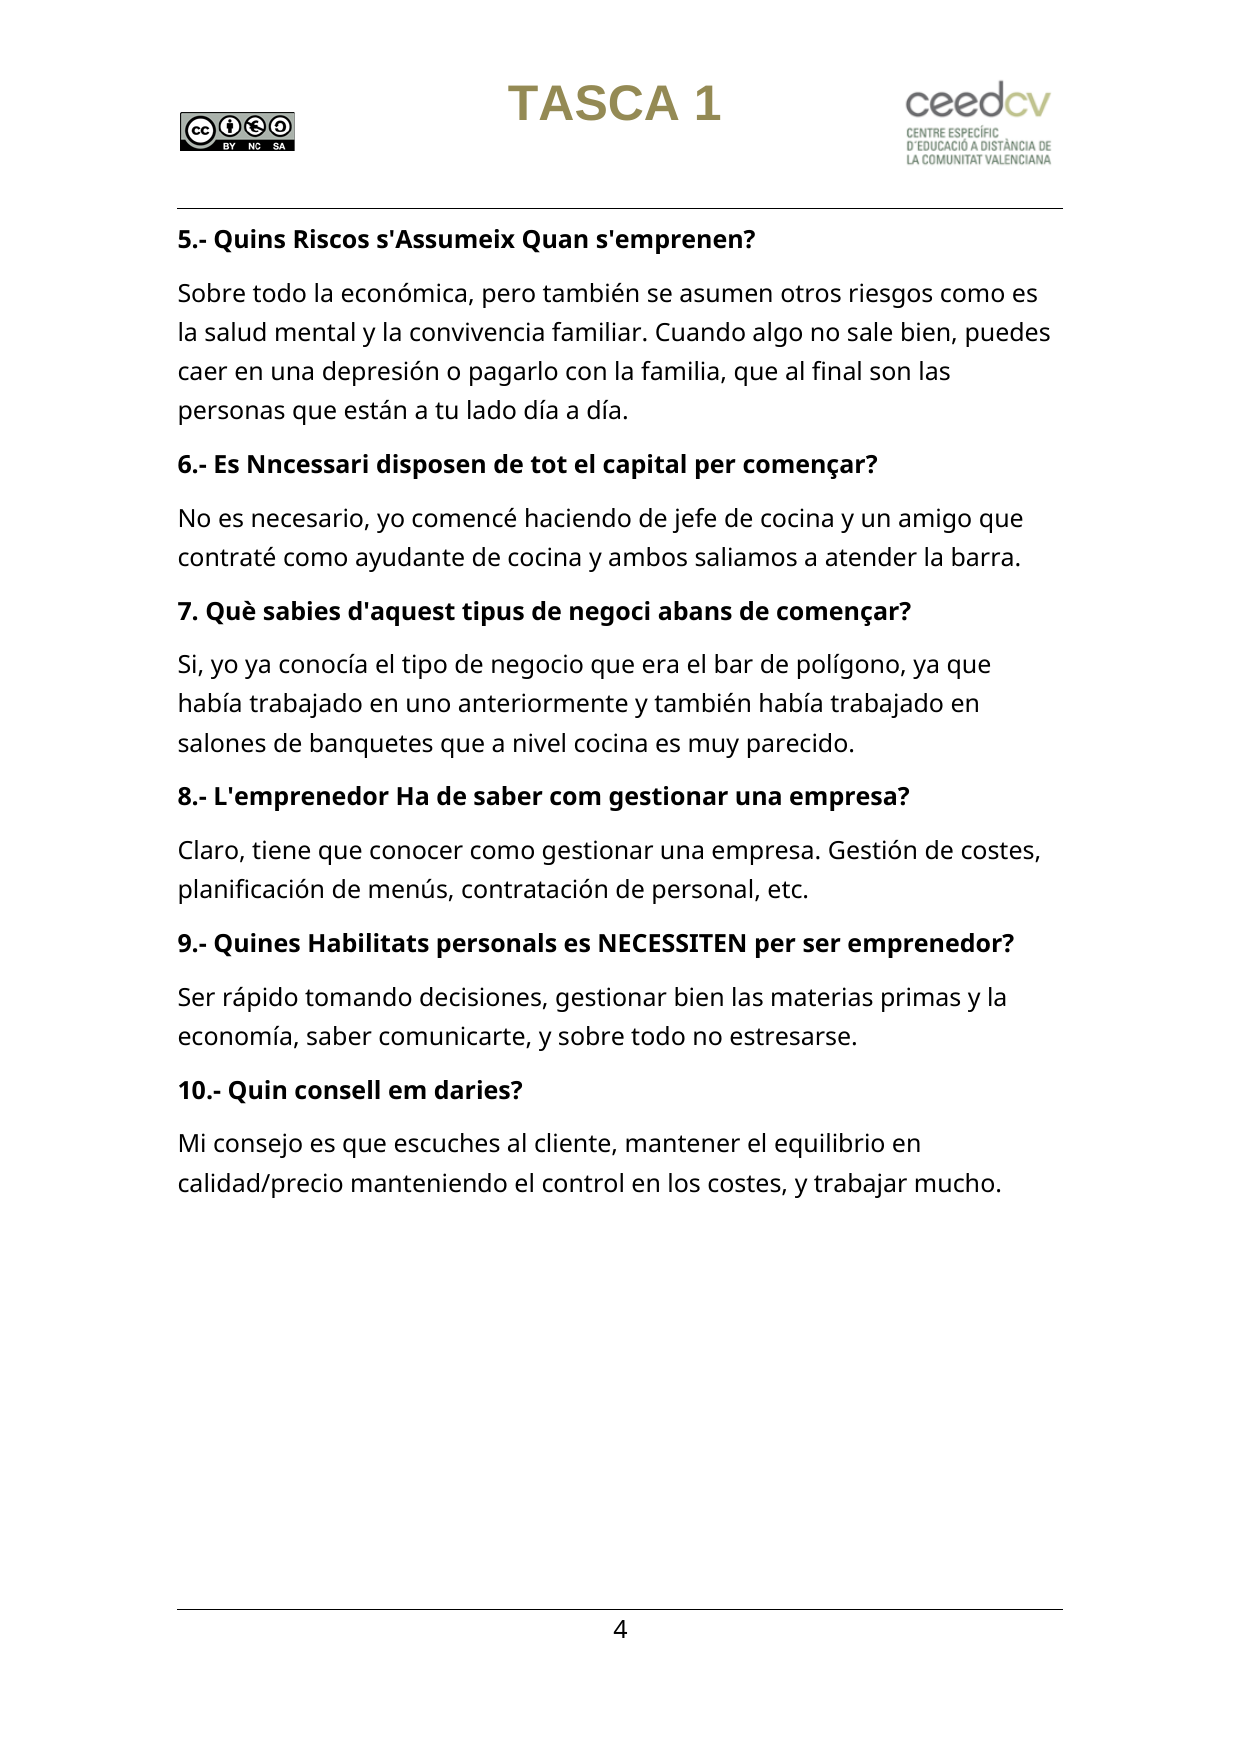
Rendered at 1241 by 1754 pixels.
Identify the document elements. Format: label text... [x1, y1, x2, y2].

text Claro, tiene que conocer como gestionar una empresa. Gestión de costes, planificación de menús, contratación de personal, etc. [177, 833, 1063, 906]
text 9.- Quines Habilitats personals es NECESSITEN per ser emprenedor? [177, 926, 1063, 960]
text 8.- L'emprenedor Ha de saber com gestionar una empresa? [177, 779, 1063, 813]
text Sobre todo la económica, pero también se asumen otros riesgos como es la salud mental y la convivencia familiar. Cuando algo no sale bien, puedes caer en una depresión o pagarlo con la familia, que al final son las personas que están a tu lado día a día. [177, 275, 1063, 427]
picture [897, 73, 1063, 172]
picture [180, 112, 295, 152]
text 7. Què sabies d'aquest tipus de negoci abans de començar? [177, 593, 1063, 627]
text Ser rápido tomando decisiones, gestionar bien las materias primas y la economía, saber comunicarte, y sobre todo no estresarse. [177, 979, 1063, 1053]
text 6.- Es Nncessari disposen de tot el capital per començar? [177, 447, 1063, 481]
text No es necesario, yo comencé haciendo de jefe de cocina y un amigo que contraté como ayudante de cocina y ambos saliamos a atender la barra. [177, 500, 1063, 573]
text Si, yo ya conocía el tipo de negocio que era el bar de polígono, ya que había trabajado en uno anteriormente y también había trabajado en salones de banquetes que a nivel cocina es muy parecido. [177, 647, 1063, 759]
text 10.- Quin consell em daries? [177, 1072, 1063, 1106]
text 5.- Quins Riscos s'Assumeix Quan s'emprenen? [177, 222, 1063, 256]
text Mi consejo es que escuches al cliente, mantener el equilibrio en calidad/precio manteniendo el control en los costes, y trabajar mucho. [177, 1126, 1063, 1199]
